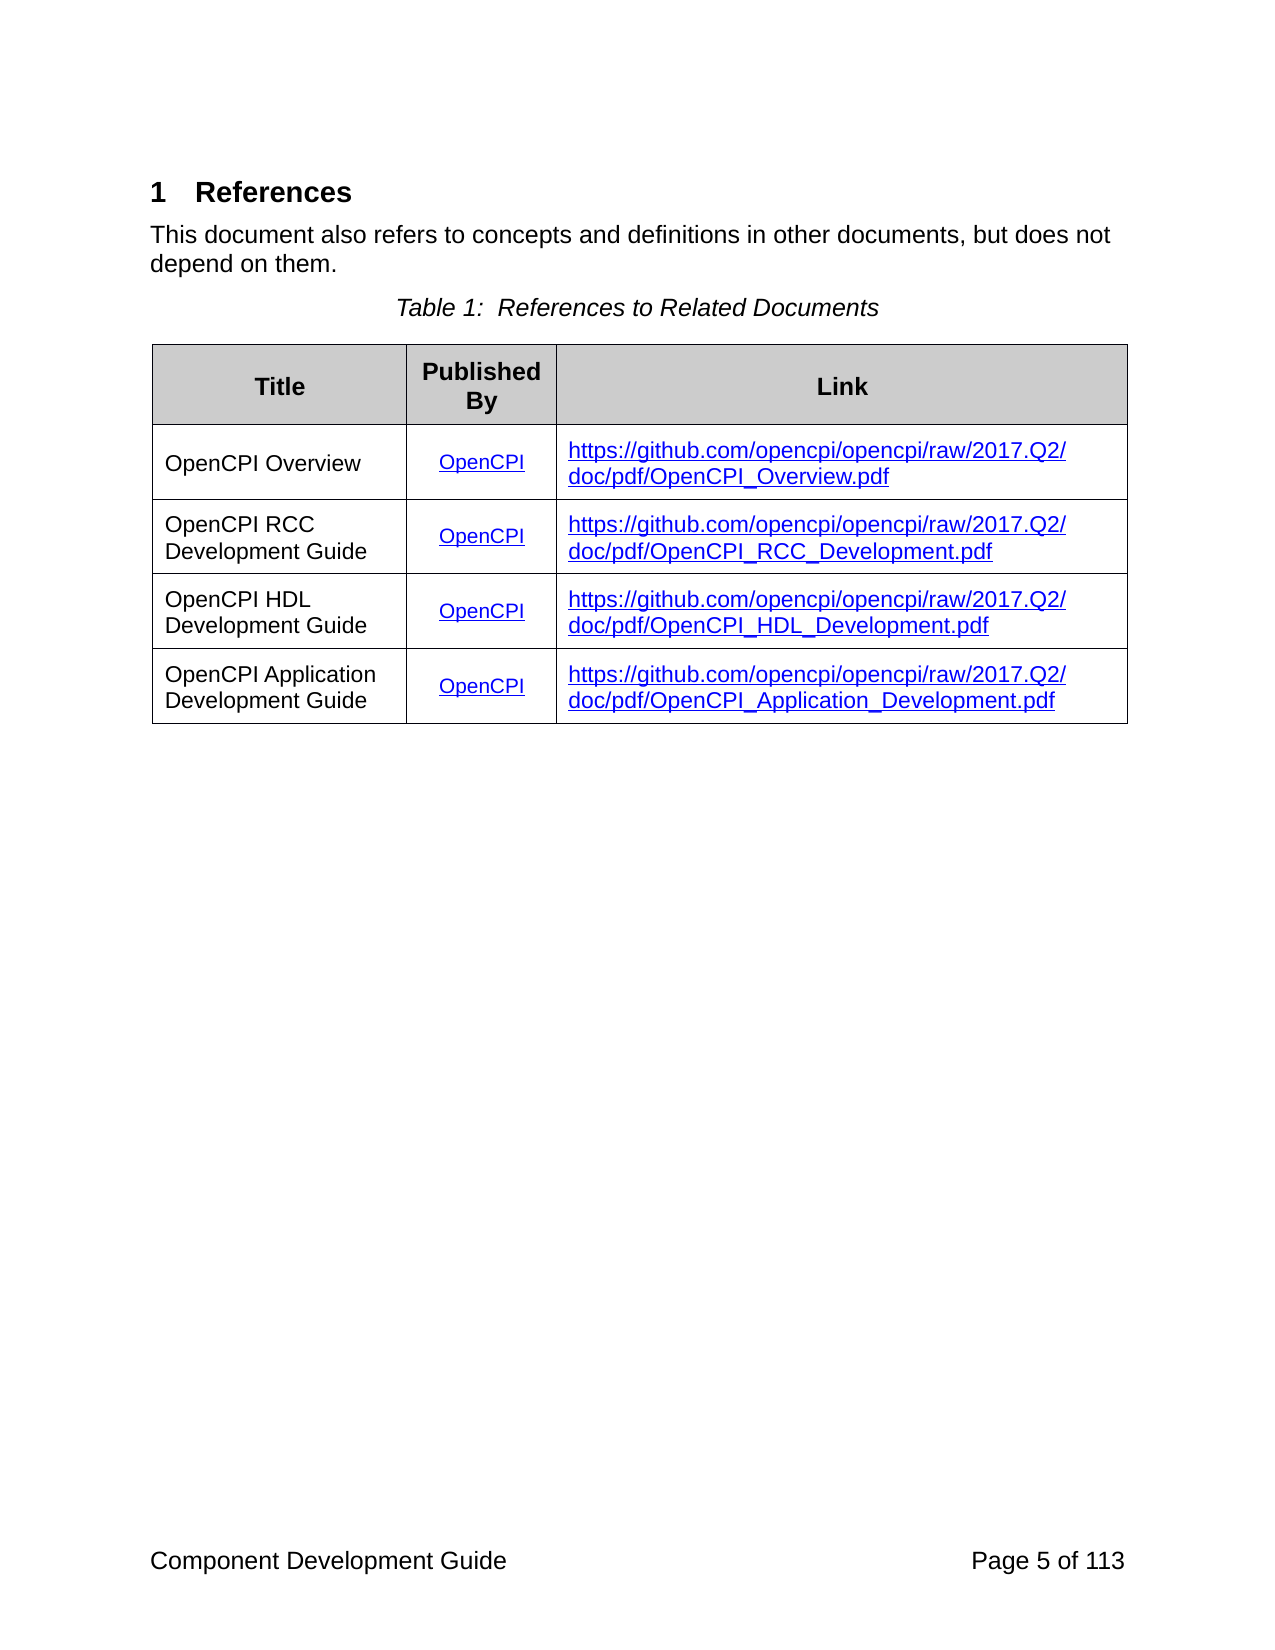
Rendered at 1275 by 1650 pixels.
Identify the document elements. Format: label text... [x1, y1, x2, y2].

table_header Published By [407, 345, 556, 424]
table_cell OpenCPI [407, 500, 556, 573]
subtitle References [150, 175, 1125, 208]
table_header Link [557, 345, 1127, 424]
table_cell https://github.com/opencpi/opencpi/raw/2017.Q2/doc/pdf/OpenCPI_HDL_Development.pdf [557, 574, 1127, 648]
table_cell https://github.com/opencpi/opencpi/raw/2017.Q2/doc/pdf/OpenCPI_Overview.pdf [557, 425, 1127, 498]
text This document also refers to concepts and definitions in other documents, but does not depend on them. [150, 221, 1125, 278]
table_cell OpenCPI RCC Development Guide [153, 500, 406, 573]
table_cell OpenCPI [407, 425, 556, 498]
table_cell https://github.com/opencpi/opencpi/raw/2017.Q2/doc/pdf/OpenCPI_Application_Development.pdf [557, 649, 1127, 722]
table_cell https://github.com/opencpi/opencpi/raw/2017.Q2/doc/pdf/OpenCPI_RCC_Development.pdf [557, 500, 1127, 573]
table_cell OpenCPI [407, 649, 556, 722]
table_cell OpenCPI [407, 574, 556, 648]
text Table 1: References to Related Documents [150, 293, 1125, 322]
table_cell OpenCPI Overview [153, 425, 406, 498]
table_header Title [153, 345, 406, 424]
table_cell OpenCPI Application Development Guide [153, 649, 406, 722]
table_cell OpenCPI HDL Development Guide [153, 574, 406, 648]
